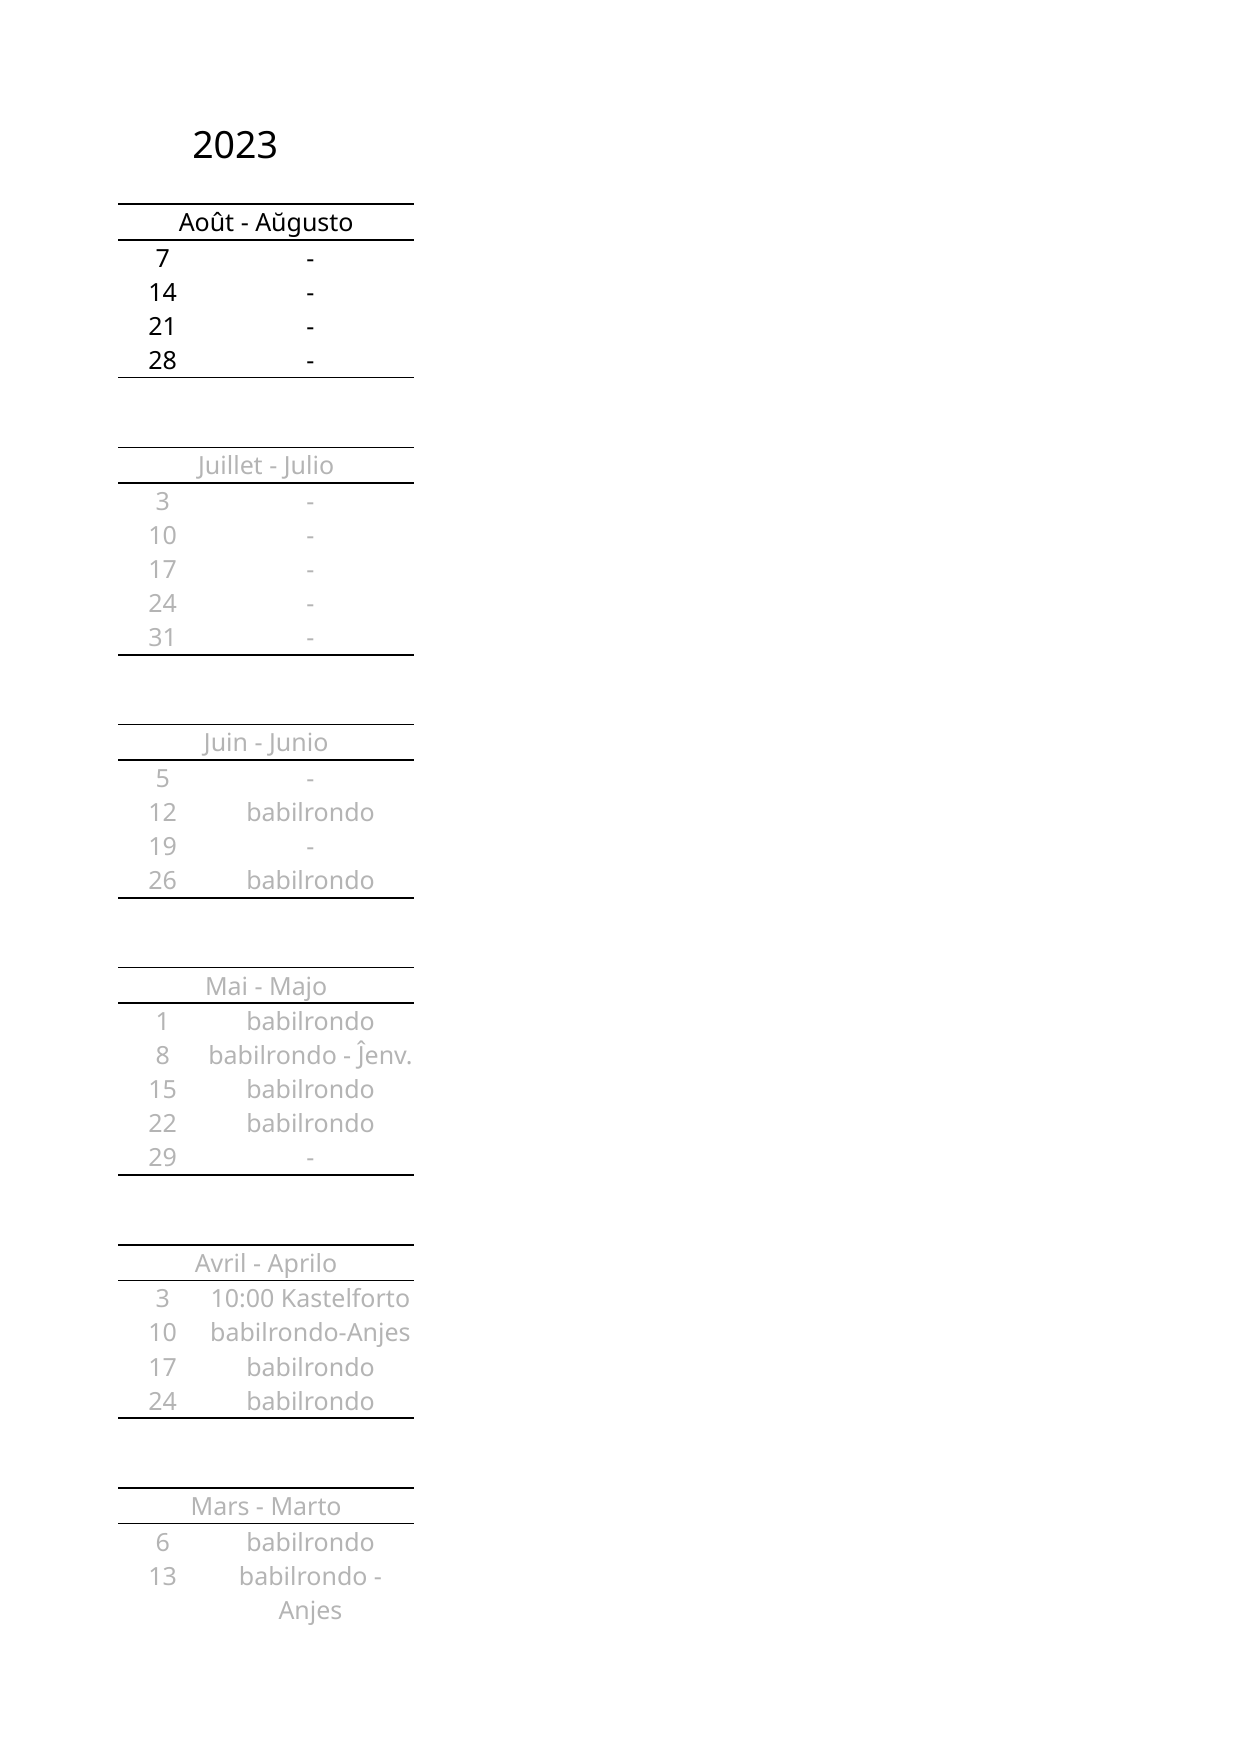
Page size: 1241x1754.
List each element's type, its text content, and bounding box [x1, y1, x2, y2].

table_cell 28 [118, 343, 207, 377]
table_cell 17 [118, 552, 207, 586]
table_cell babilrondo - Anjes [207, 1558, 414, 1626]
table_cell babilrondo [207, 1072, 414, 1106]
table_header Mars - Marto [118, 1489, 414, 1523]
table_cell babilrondo [207, 1349, 414, 1383]
table_cell babilrondo [207, 795, 414, 829]
table_header Juin - Junio [118, 725, 414, 759]
table_cell - [207, 1140, 414, 1174]
table_cell 14 [118, 275, 207, 308]
table_cell 6 [118, 1524, 207, 1558]
table_cell - [207, 241, 414, 274]
table_cell babilrondo [207, 1383, 414, 1417]
table_cell - [207, 343, 414, 377]
table_header Mai - Majo [118, 968, 414, 1002]
table_cell - [207, 761, 414, 795]
text 2023 [118, 118, 1122, 169]
table_cell babilrondo-Anjes [207, 1315, 414, 1349]
table_cell 10 [118, 518, 207, 552]
table_cell 24 [118, 1383, 207, 1417]
table_cell - [207, 484, 414, 518]
table_cell - [207, 275, 414, 308]
table_cell 31 [118, 620, 207, 654]
table_cell 19 [118, 829, 207, 863]
table_cell 12 [118, 795, 207, 829]
table_cell babilrondo [207, 1524, 414, 1558]
table_cell 10 [118, 1315, 207, 1349]
table_cell 21 [118, 309, 207, 343]
table_cell 3 [118, 1281, 207, 1315]
table_cell - [207, 309, 414, 343]
table_cell babilrondo - Ĵenv. [207, 1038, 414, 1072]
table_header Avril - Aprilo [118, 1246, 414, 1279]
table_cell 8 [118, 1038, 207, 1072]
table_cell - [207, 586, 414, 620]
table_cell 17 [118, 1349, 207, 1383]
table_cell 1 [118, 1004, 207, 1038]
table_cell 3 [118, 484, 207, 518]
table_cell - [207, 620, 414, 654]
table_cell - [207, 518, 414, 552]
table_cell babilrondo [207, 1004, 414, 1038]
table_cell 29 [118, 1140, 207, 1174]
table_cell 13 [118, 1558, 207, 1626]
table_cell 10:00 Kastelforto [207, 1281, 414, 1315]
table_cell 26 [118, 863, 207, 897]
table_cell 24 [118, 586, 207, 620]
table_cell babilrondo [207, 1106, 414, 1140]
table_header Juillet - Julio [118, 448, 414, 482]
table_header Août - Aŭgusto [118, 205, 414, 239]
table_cell 7 [118, 241, 207, 274]
table_cell 22 [118, 1106, 207, 1140]
table_cell 15 [118, 1072, 207, 1106]
table_cell - [207, 829, 414, 863]
table_cell babilrondo [207, 863, 414, 897]
table_cell - [207, 552, 414, 586]
table_cell 5 [118, 761, 207, 795]
